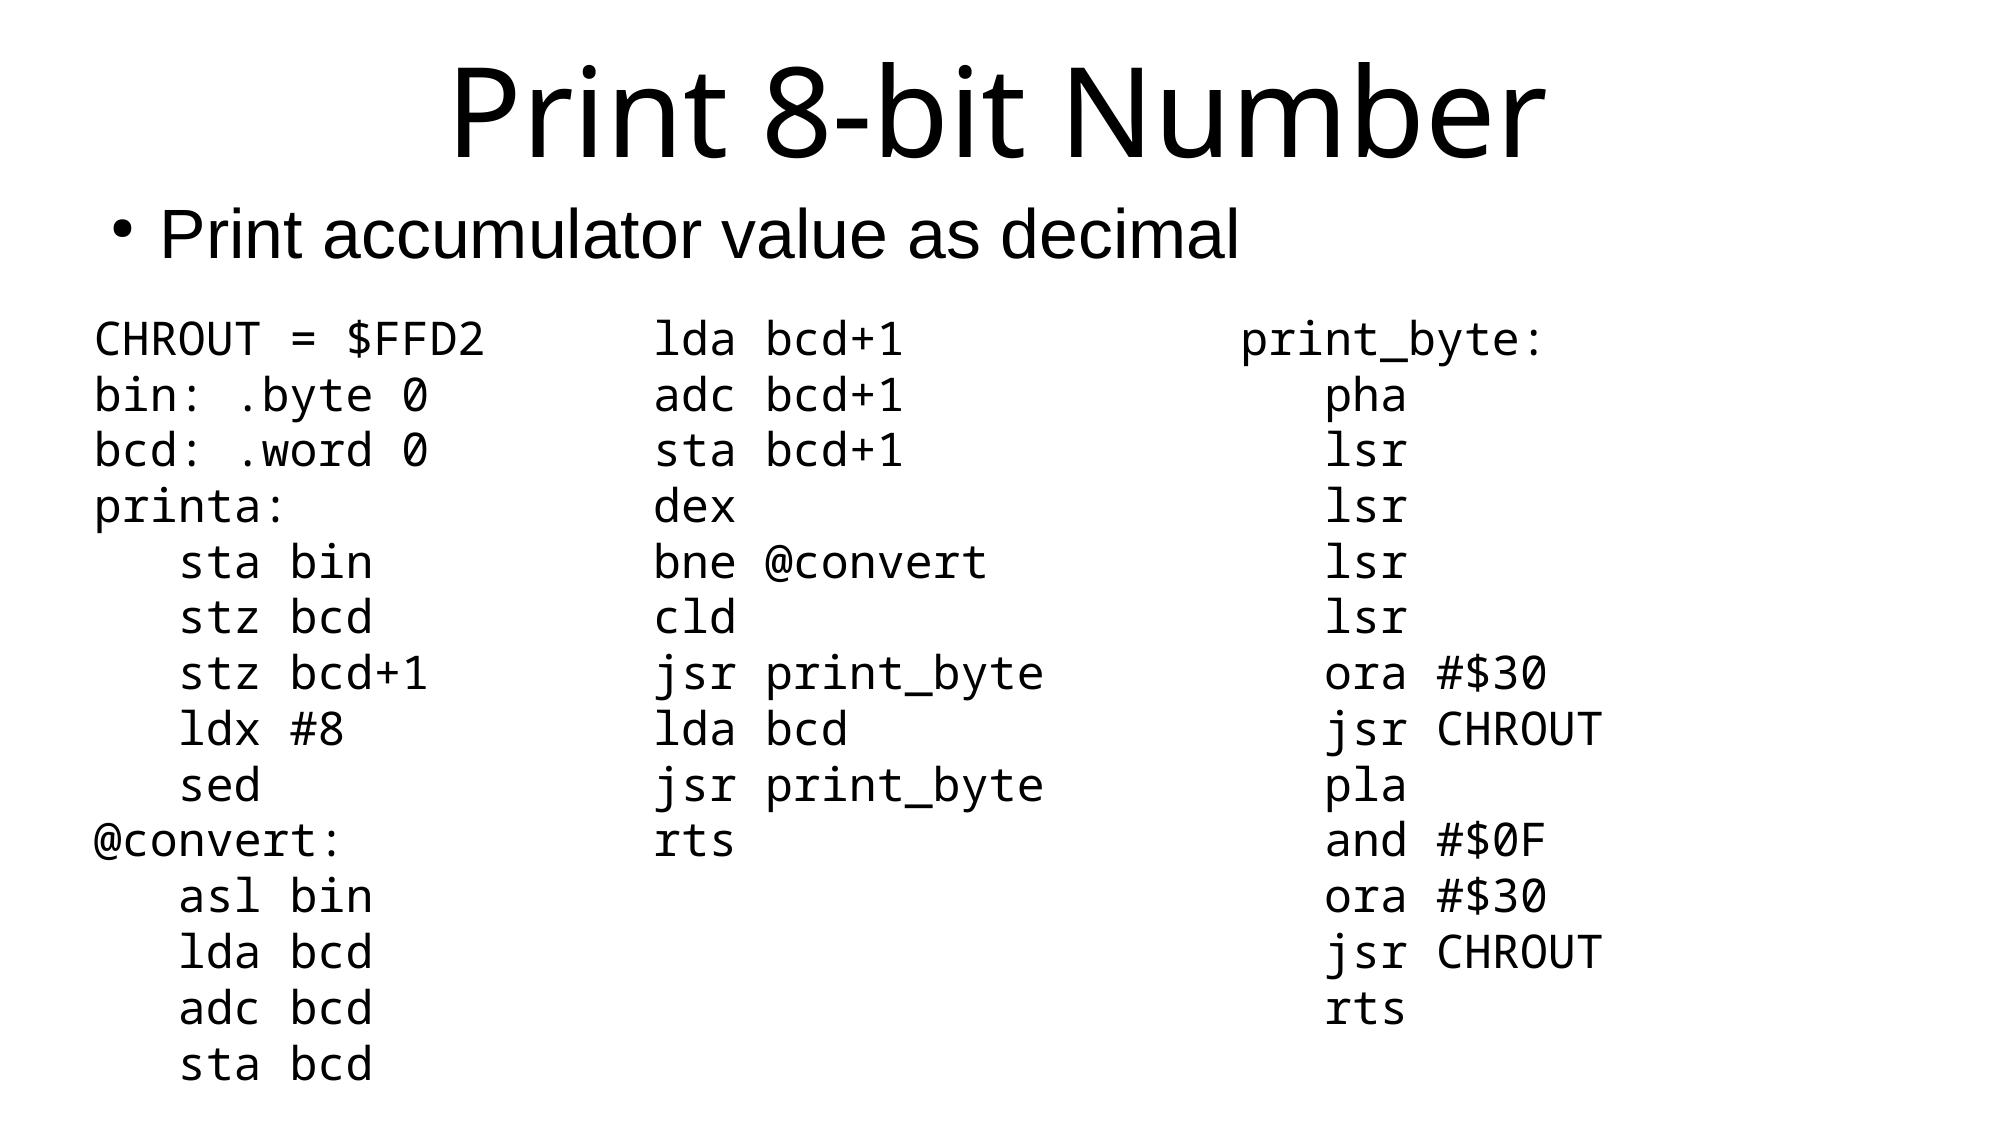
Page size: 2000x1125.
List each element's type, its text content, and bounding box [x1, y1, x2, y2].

list Print accumulator value as decimal CHROUT = $FFD2 lda bcd+1 print_byte: bin: .byte 0 adc bcd+1 pha bcd: .word 0 sta bcd+1 lsr printa: dex lsr sta bin bne @convert lsr stz bcd cld lsr stz bcd+1 jsr print_byte ora #$30 ldx #8 lda bcd jsr CHROUT sed jsr print_byte pla @convert: rts and #$0F asl bin ora #$30 lda bcd jsr CHROUT adc bcd rts sta bcd [78, 195, 1921, 1105]
title Print 8-bit Number [30, 38, 1966, 195]
